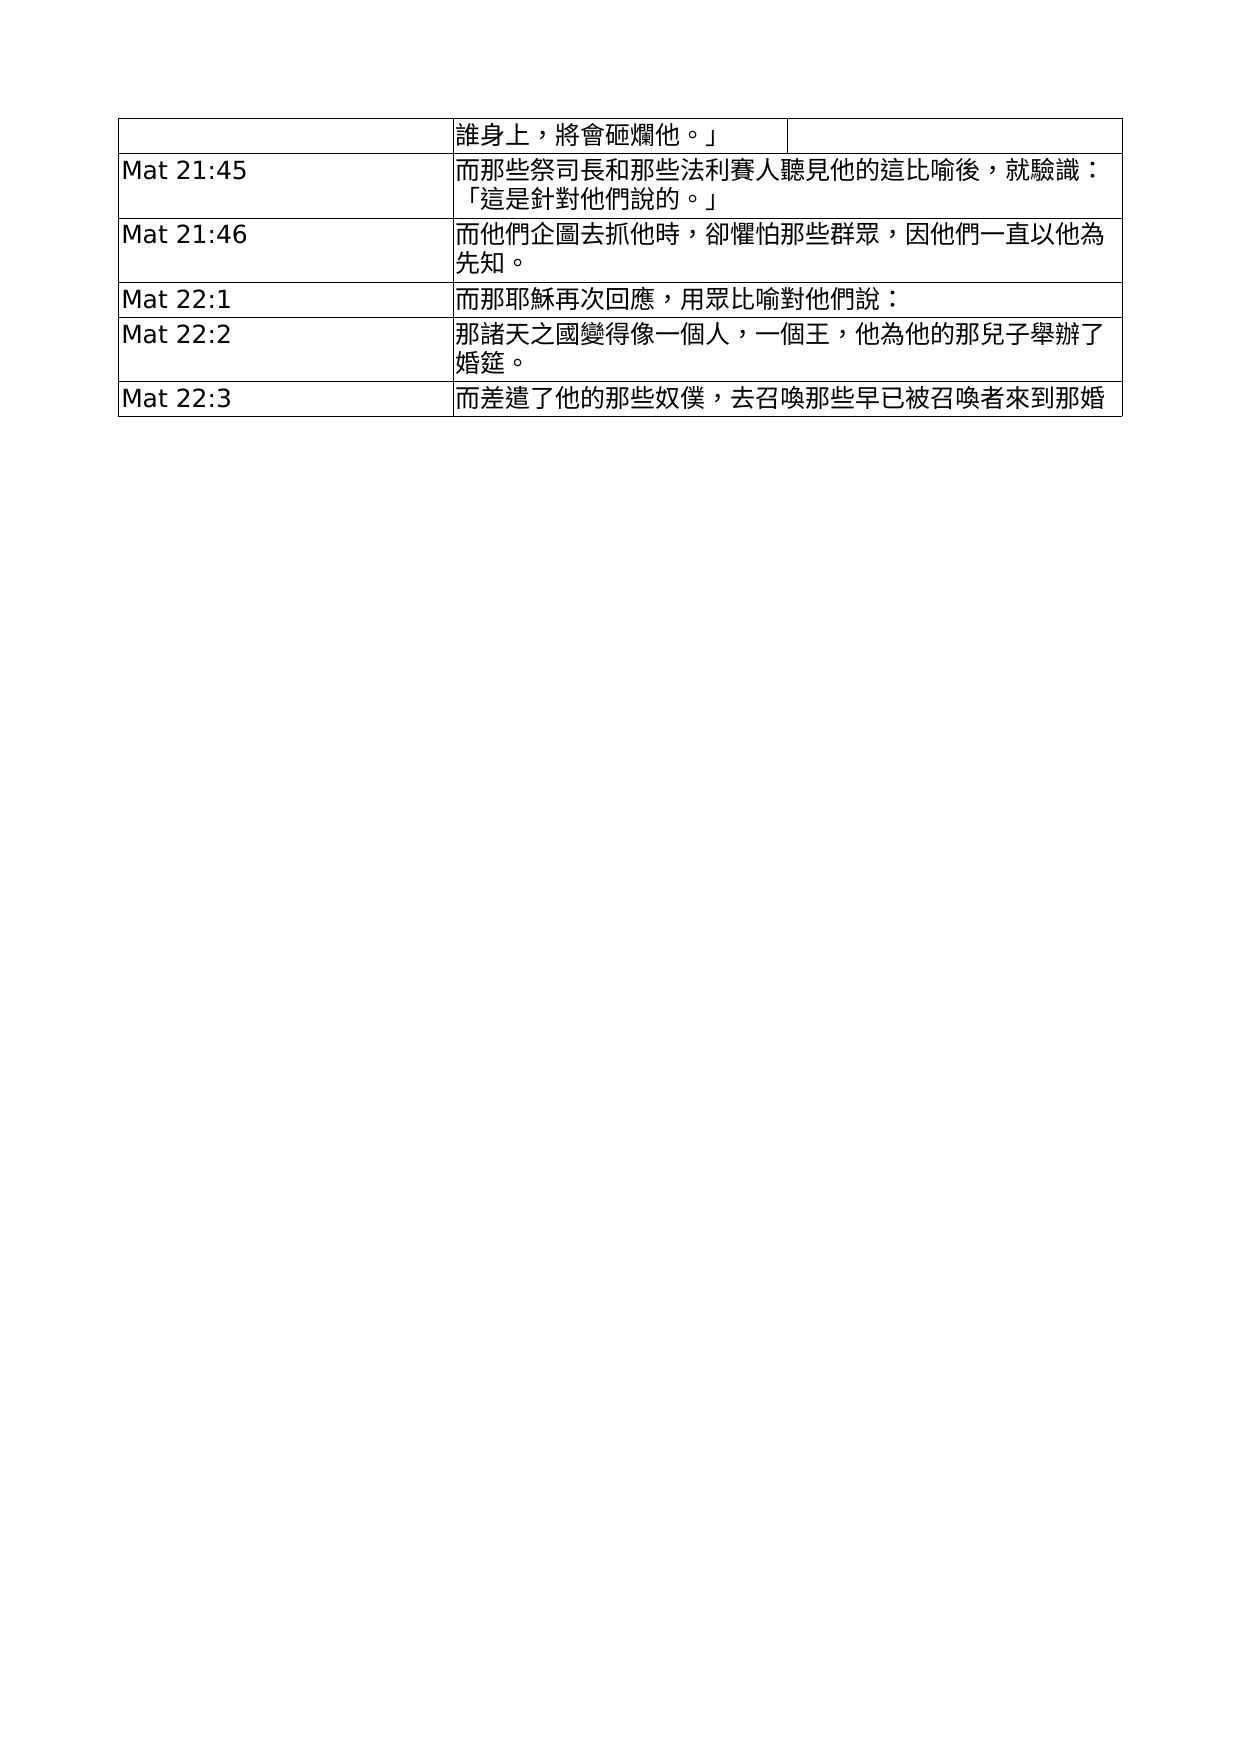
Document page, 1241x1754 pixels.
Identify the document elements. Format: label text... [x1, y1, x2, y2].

table_cell 而那耶穌再次回應，用眾比喻對他們說： [454, 283, 1122, 317]
table_cell 而那些祭司長和那些法利賽人聽見他的這比喻後，就驗識：「這是針對他們說的。」 [454, 154, 1122, 217]
table_cell 而他們企圖去抓他時，卻懼怕那些群眾，因他們一直以他為先知。 [454, 219, 1122, 282]
table_cell [119, 119, 453, 153]
table_cell Mat 21:46 [119, 219, 453, 282]
table_cell Mat 22:2 [119, 318, 453, 381]
table_cell Mat 21:45 [119, 154, 453, 217]
table_cell 誰身上，將會砸爛他。」 [454, 119, 787, 153]
table_cell Mat 22:3 [119, 382, 453, 416]
table_cell [788, 119, 1122, 153]
table_cell 那諸天之國變得像一個人，一個王，他為他的那兒子舉辦了婚筵。 [454, 318, 1122, 381]
table_cell Mat 22:1 [119, 283, 453, 317]
table_cell 而差遣了他的那些奴僕，去召喚那些早已被召喚者來到那婚 [454, 382, 1122, 416]
